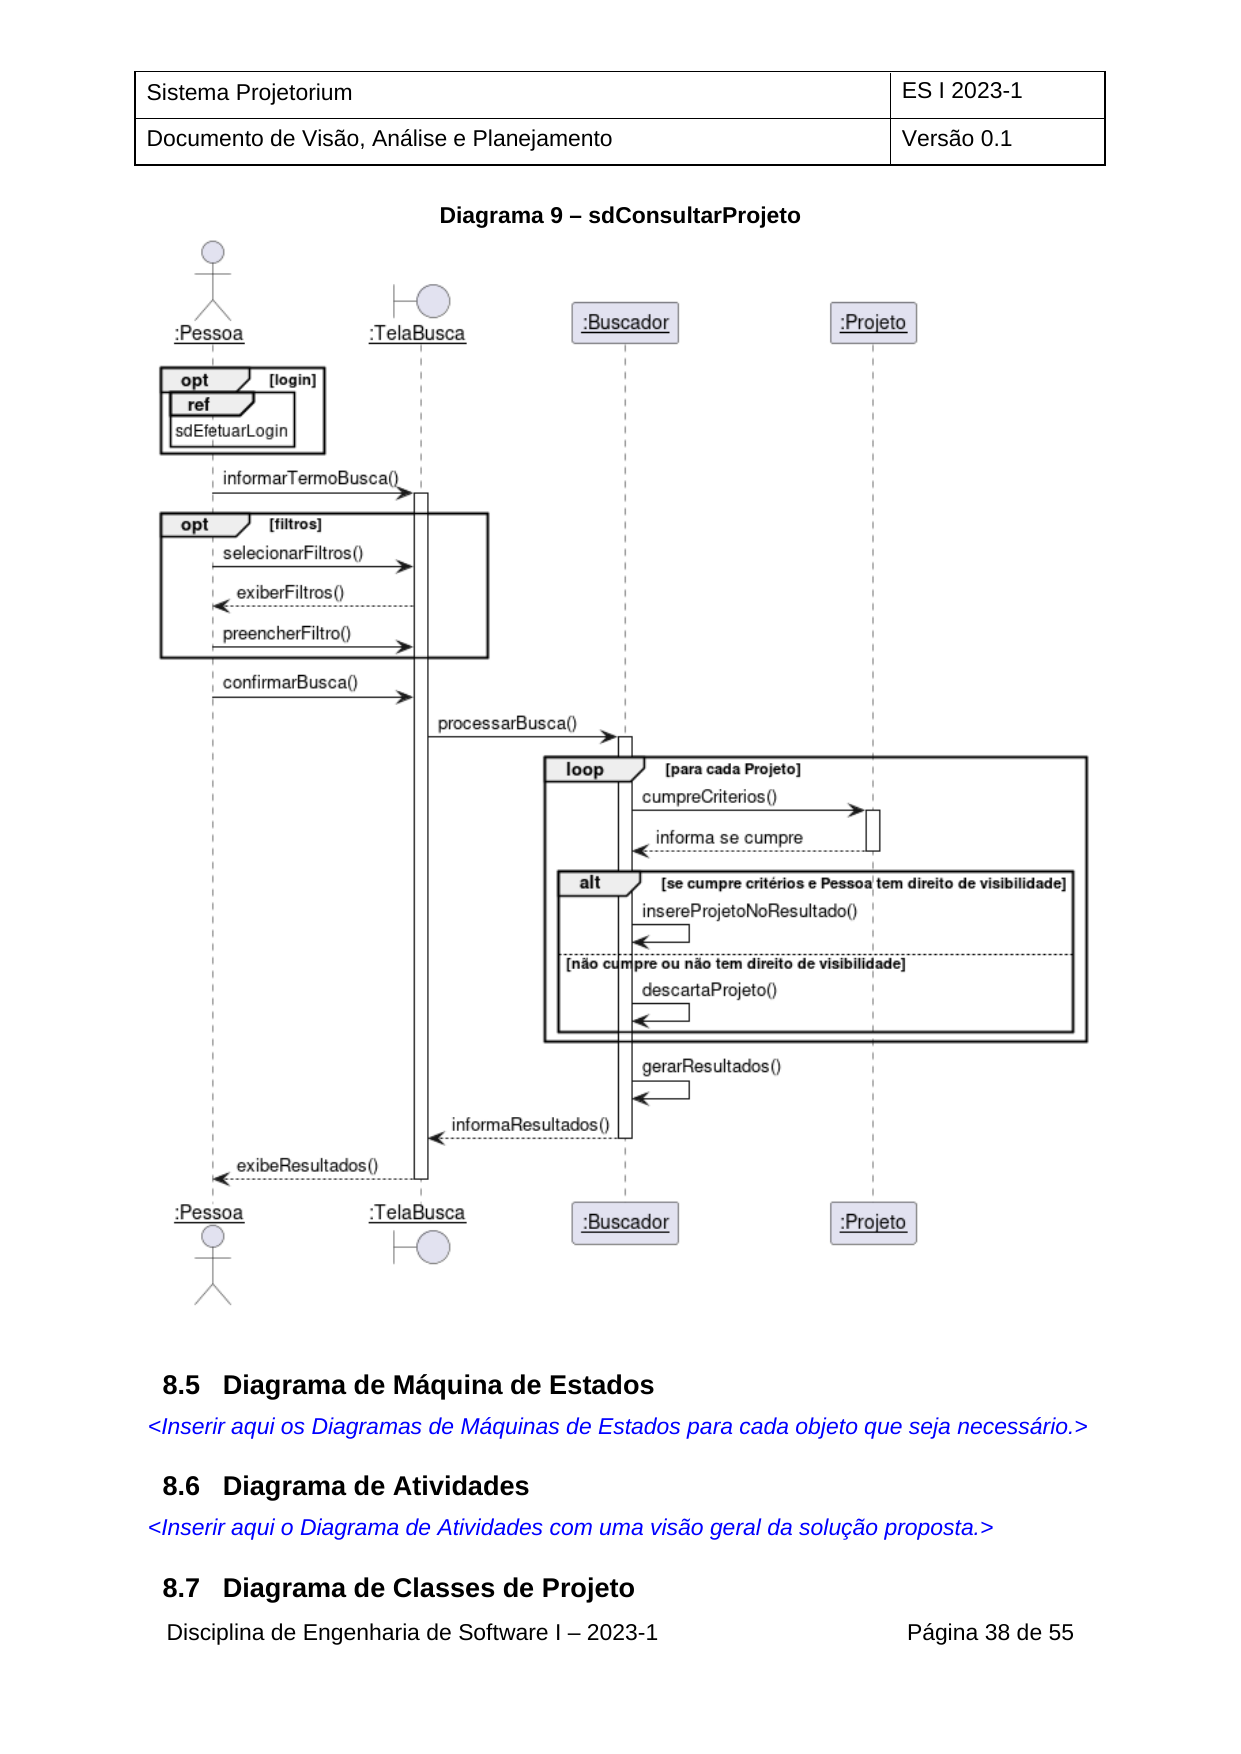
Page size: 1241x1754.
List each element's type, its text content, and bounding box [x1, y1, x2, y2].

text <Inserir aqui o Diagrama de Atividades com uma visão geral da solução proposta.> [148, 1514, 1092, 1540]
subtitle Diagrama de Classes de Projeto [162, 1572, 1092, 1603]
subtitle Diagrama de Atividades [162, 1470, 1092, 1502]
picture [147, 234, 1093, 1312]
text Diagrama 9 – sdConsultarProjeto [148, 202, 1092, 228]
subtitle Diagrama de Máquina de Estados [162, 1369, 1092, 1400]
text <Inserir aqui os Diagramas de Máquinas de Estados para cada objeto que seja necessário.> [148, 1413, 1092, 1439]
